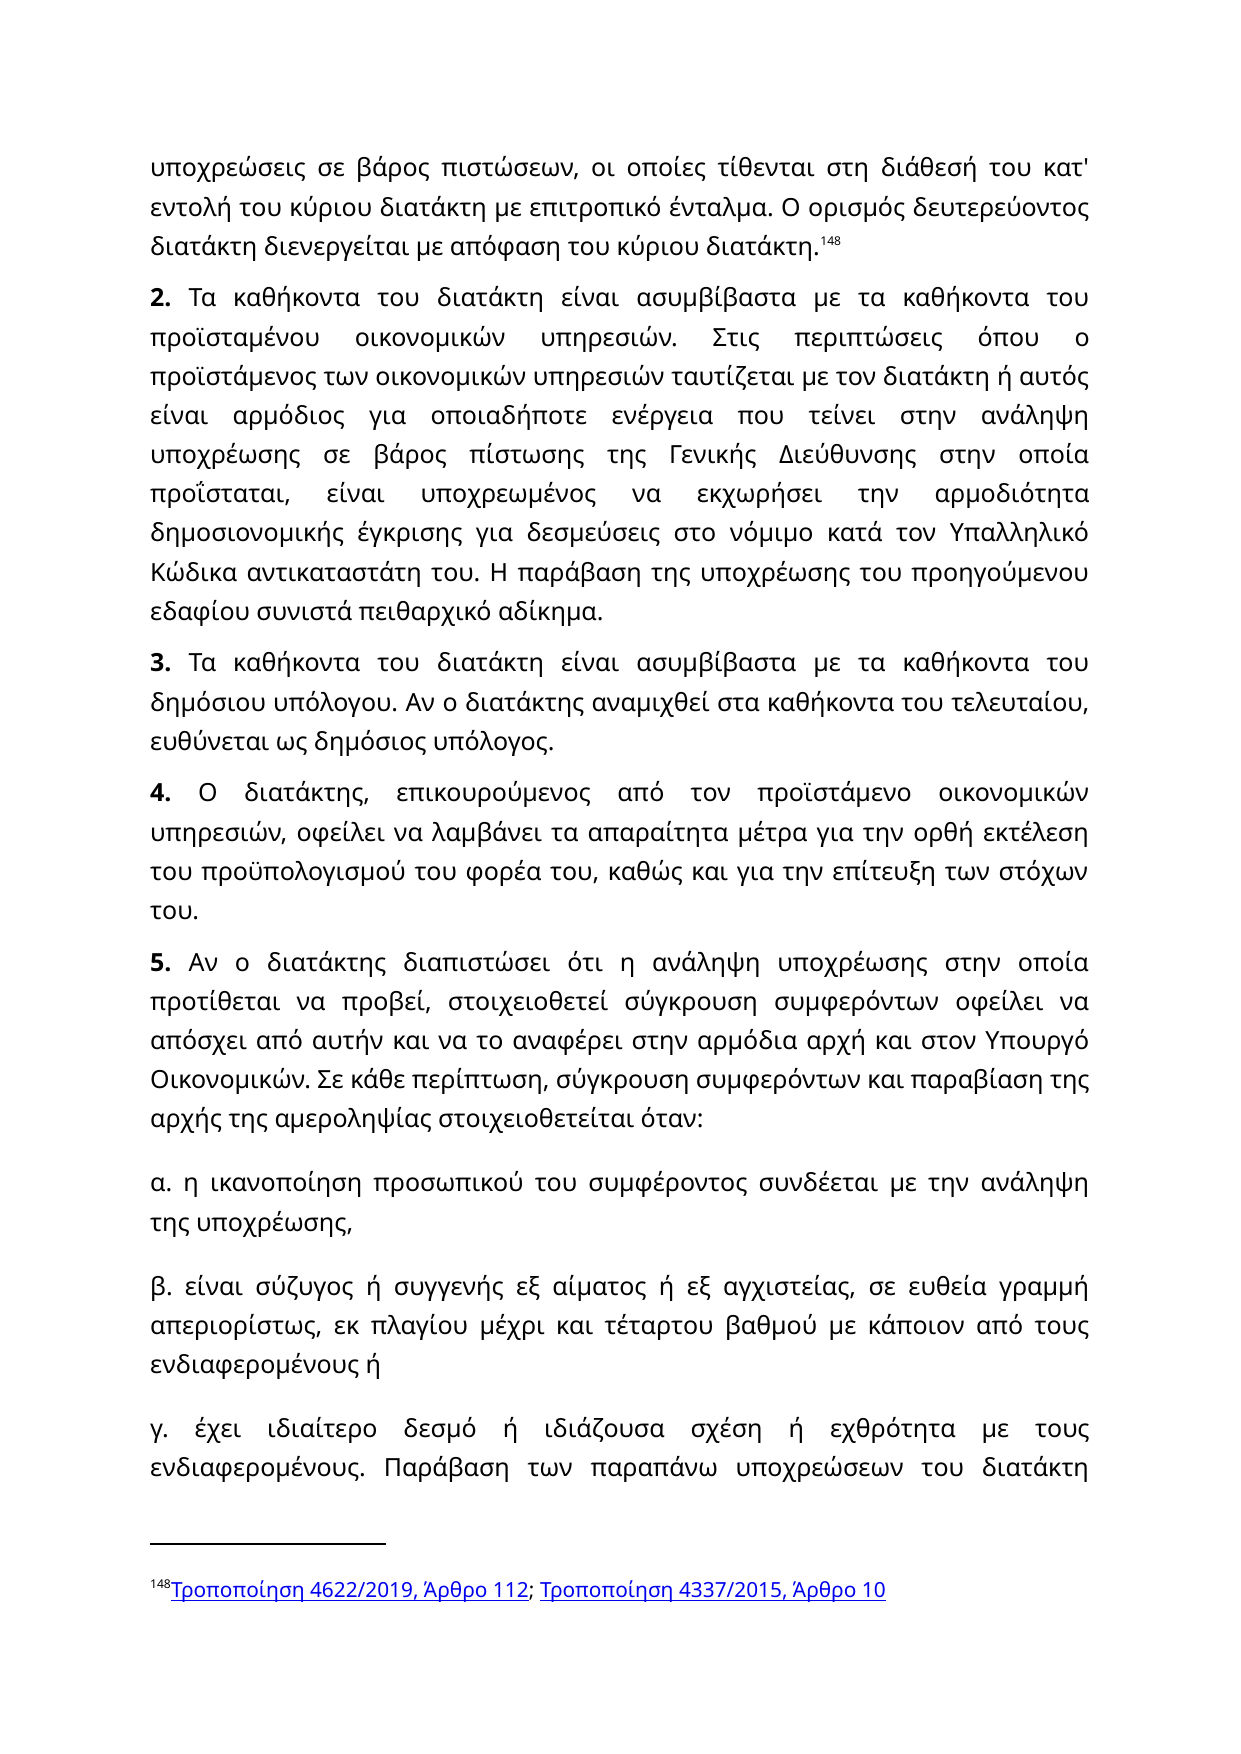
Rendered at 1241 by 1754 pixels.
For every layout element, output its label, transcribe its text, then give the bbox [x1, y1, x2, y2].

text 2. Τα καθήκοντα του διατάκτη είναι ασυμβίβαστα με τα καθήκοντα του προϊσταμένου οικονομικών υπηρεσιών. Στις περιπτώσεις όπου ο προϊστάμενος των οικονομικών υπηρεσιών ταυτίζεται με τον διατάκτη ή αυτός είναι αρμόδιος για οποιαδήποτε ενέργεια που τείνει στην ανάληψη υποχρέωσης σε βάρος πίστωσης της Γενικής Διεύθυνσης στην οποία προΐσταται, είναι υποχρεωμένος να εκχωρήσει την αρμοδιότητα δημοσιονομικής έγκρισης για δεσμεύσεις στο νόμιμο κατά τον Υπαλληλικό Κώδικα αντικαταστάτη του. Η παράβαση της υποχρέωσης του προηγούμενου εδαφίου συνιστά πειθαρχικό αδίκημα. [150, 280, 1090, 627]
text γ. έχει ιδιαίτερο δεσμό ή ιδιάζουσα σχέση ή εχθρότητα με τους ενδιαφερομένους. Παράβαση των παραπάνω υποχρεώσεων του διατάκτη [150, 1411, 1090, 1484]
text 4. Ο διατάκτης, επικουρούμενος από τον προϊστάμενο οικονομικών υπηρεσιών, οφείλει να λαμβάνει τα απαραίτητα μέτρα για την ορθή εκτέλεση του προϋπολογισμού του φορέα του, καθώς και για την επίτευξη των στόχων του. [150, 775, 1090, 927]
text 5. Αν ο διατάκτης διαπιστώσει ότι η ανάληψη υποχρέωσης στην οποία προτίθεται να προβεί, στοιχειοθετεί σύγκρουση συμφερόντων οφείλει να απόσχει από αυτήν και να το αναφέρει στην αρμόδια αρχή και στον Υπουργό Οικονομικών. Σε κάθε περίπτωση, σύγκρουση συμφερόντων και παραβίαση της αρχής της αμεροληψίας στοιχειοθετείται όταν: [150, 944, 1090, 1135]
text β. είναι σύζυγος ή συγγενής εξ αίματος ή εξ αγχιστείας, σε ευθεία γραμμή απεριορίστως, εκ πλαγίου μέχρι και τέταρτου βαθμού με κάποιον από τους ενδιαφερομένους ή [150, 1268, 1090, 1381]
text α. η ικανοποίηση προσωπικού του συμφέροντος συνδέεται με την ανάληψη της υποχρέωσης, [150, 1165, 1090, 1238]
text Τροποποίηση 4622/2019, Άρθρο 112; Τροποποίηση 4337/2015, Άρθρο 10 [150, 1576, 1090, 1604]
text 3. Τα καθήκοντα του διατάκτη είναι ασυμβίβαστα με τα καθήκοντα του δημόσιου υπόλογου. Αν ο διατάκτης αναμιχθεί στα καθήκοντα του τελευταίου, ευθύνεται ως δημόσιος υπόλογος. [150, 645, 1090, 757]
text υποχρεώσεις σε βάρος πιστώσεων, οι οποίες τίθενται στη διάθεσή του κατ' εντολή του κύριου διατάκτη με επιτροπικό ένταλμα. Ο ορισμός δευτερεύοντος διατάκτη διενεργείται με απόφαση του κύριου διατάκτη. [150, 150, 1090, 262]
